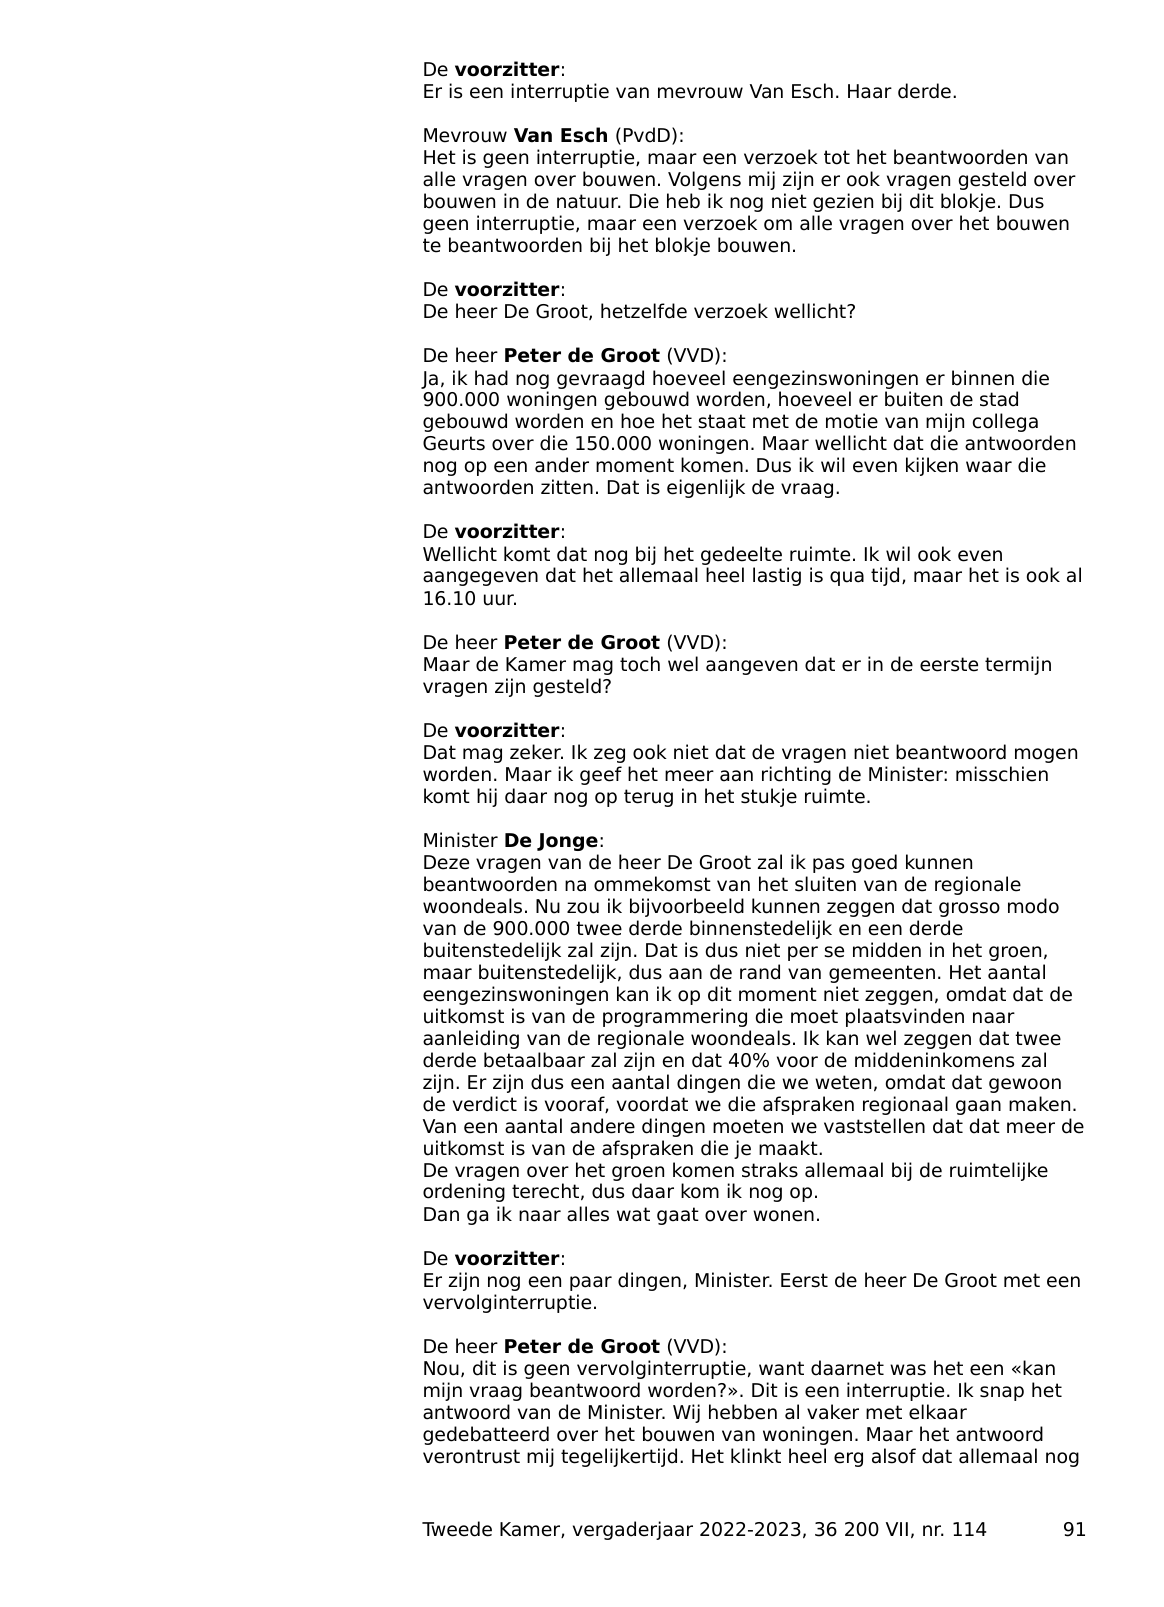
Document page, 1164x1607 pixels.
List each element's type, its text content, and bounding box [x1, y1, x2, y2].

text De voorzitter: [422, 521, 1087, 543]
text De heer Peter de Groot (VVD): [422, 1336, 1087, 1358]
text De heer De Groot, hetzelfde verzoek wellicht? [422, 301, 1087, 323]
text Er is een interruptie van mevrouw Van Esch. Haar derde. [422, 81, 1087, 103]
text Mevrouw Van Esch (PvdD): [422, 125, 1087, 147]
text Dat mag zeker. Ik zeg ook niet dat de vragen niet beantwoord mogen worden. Maar ik geef het meer aan richting de Minister: misschien komt hij daar nog op terug in het stukje ruimte. [422, 742, 1087, 808]
text Minister De Jonge: [422, 830, 1087, 852]
text Het is geen interruptie, maar een verzoek tot het beantwoorden van alle vragen over bouwen. Volgens mij zijn er ook vragen gesteld over bouwen in de natuur. Die heb ik nog niet gezien bij dit blokje. Dus geen interruptie, maar een verzoek om alle vragen over het bouwen te beantwoorden bij het blokje bouwen. [422, 147, 1087, 257]
text De voorzitter: [422, 59, 1087, 81]
text Deze vragen van de heer De Groot zal ik pas goed kunnen beantwoorden na ommekomst van het sluiten van de regionale woondeals. Nu zou ik bijvoorbeeld kunnen zeggen dat grosso modo van de 900.000 twee derde binnenstedelijk en een derde buitenstedelijk zal zijn. Dat is dus niet per se midden in het groen, maar buitenstedelijk, dus aan de rand van gemeenten. Het aantal eengezinswoningen kan ik op dit moment niet zeggen, omdat dat de uitkomst is van de programmering die moet plaatsvinden naar aanleiding van de regionale woondeals. Ik kan wel zeggen dat twee derde betaalbaar zal zijn en dat 40% voor de middeninkomens zal zijn. Er zijn dus een aantal dingen die we weten, omdat dat gewoon de verdict is vooraf, voordat we die afspraken regionaal gaan maken. Van een aantal andere dingen moeten we vaststellen dat dat meer de uitkomst is van de afspraken die je maakt. [422, 852, 1087, 1159]
text De voorzitter: [422, 279, 1087, 301]
text De heer Peter de Groot (VVD): [422, 345, 1087, 367]
text Er zijn nog een paar dingen, Minister. Eerst de heer De Groot met een vervolginterruptie. [422, 1269, 1087, 1313]
text Maar de Kamer mag toch wel aangeven dat er in de eerste termijn vragen zijn gesteld? [422, 653, 1087, 697]
text Nou, dit is geen vervolginterruptie, want daarnet was het een «kan mijn vraag beantwoord worden?». Dit is een interruptie. Ik snap het antwoord van de Minister. Wij hebben al vaker met elkaar gedebatteerd over het bouwen van woningen. Maar het antwoord verontrust mij tegelijkertijd. Het klinkt heel erg alsof dat allemaal nog [422, 1358, 1087, 1468]
text De heer Peter de Groot (VVD): [422, 632, 1087, 653]
text De voorzitter: [422, 720, 1087, 742]
text De voorzitter: [422, 1248, 1087, 1269]
text Ja, ik had nog gevraagd hoeveel eengezinswoningen er binnen die 900.000 woningen gebouwd worden, hoeveel er buiten de stad gebouwd worden en hoe het staat met de motie van mijn collega Geurts over die 150.000 woningen. Maar wellicht dat die antwoorden nog op een ander moment komen. Dus ik wil even kijken waar die antwoorden zitten. Dat is eigenlijk de vraag. [422, 367, 1087, 499]
text De vragen over het groen komen straks allemaal bij de ruimtelijke ordening terecht, dus daar kom ik nog op. [422, 1159, 1087, 1203]
text Dan ga ik naar alles wat gaat over wonen. [422, 1203, 1087, 1225]
text Wellicht komt dat nog bij het gedeelte ruimte. Ik wil ook even aangegeven dat het allemaal heel lastig is qua tijd, maar het is ook al 16.10 uur. [422, 543, 1087, 609]
